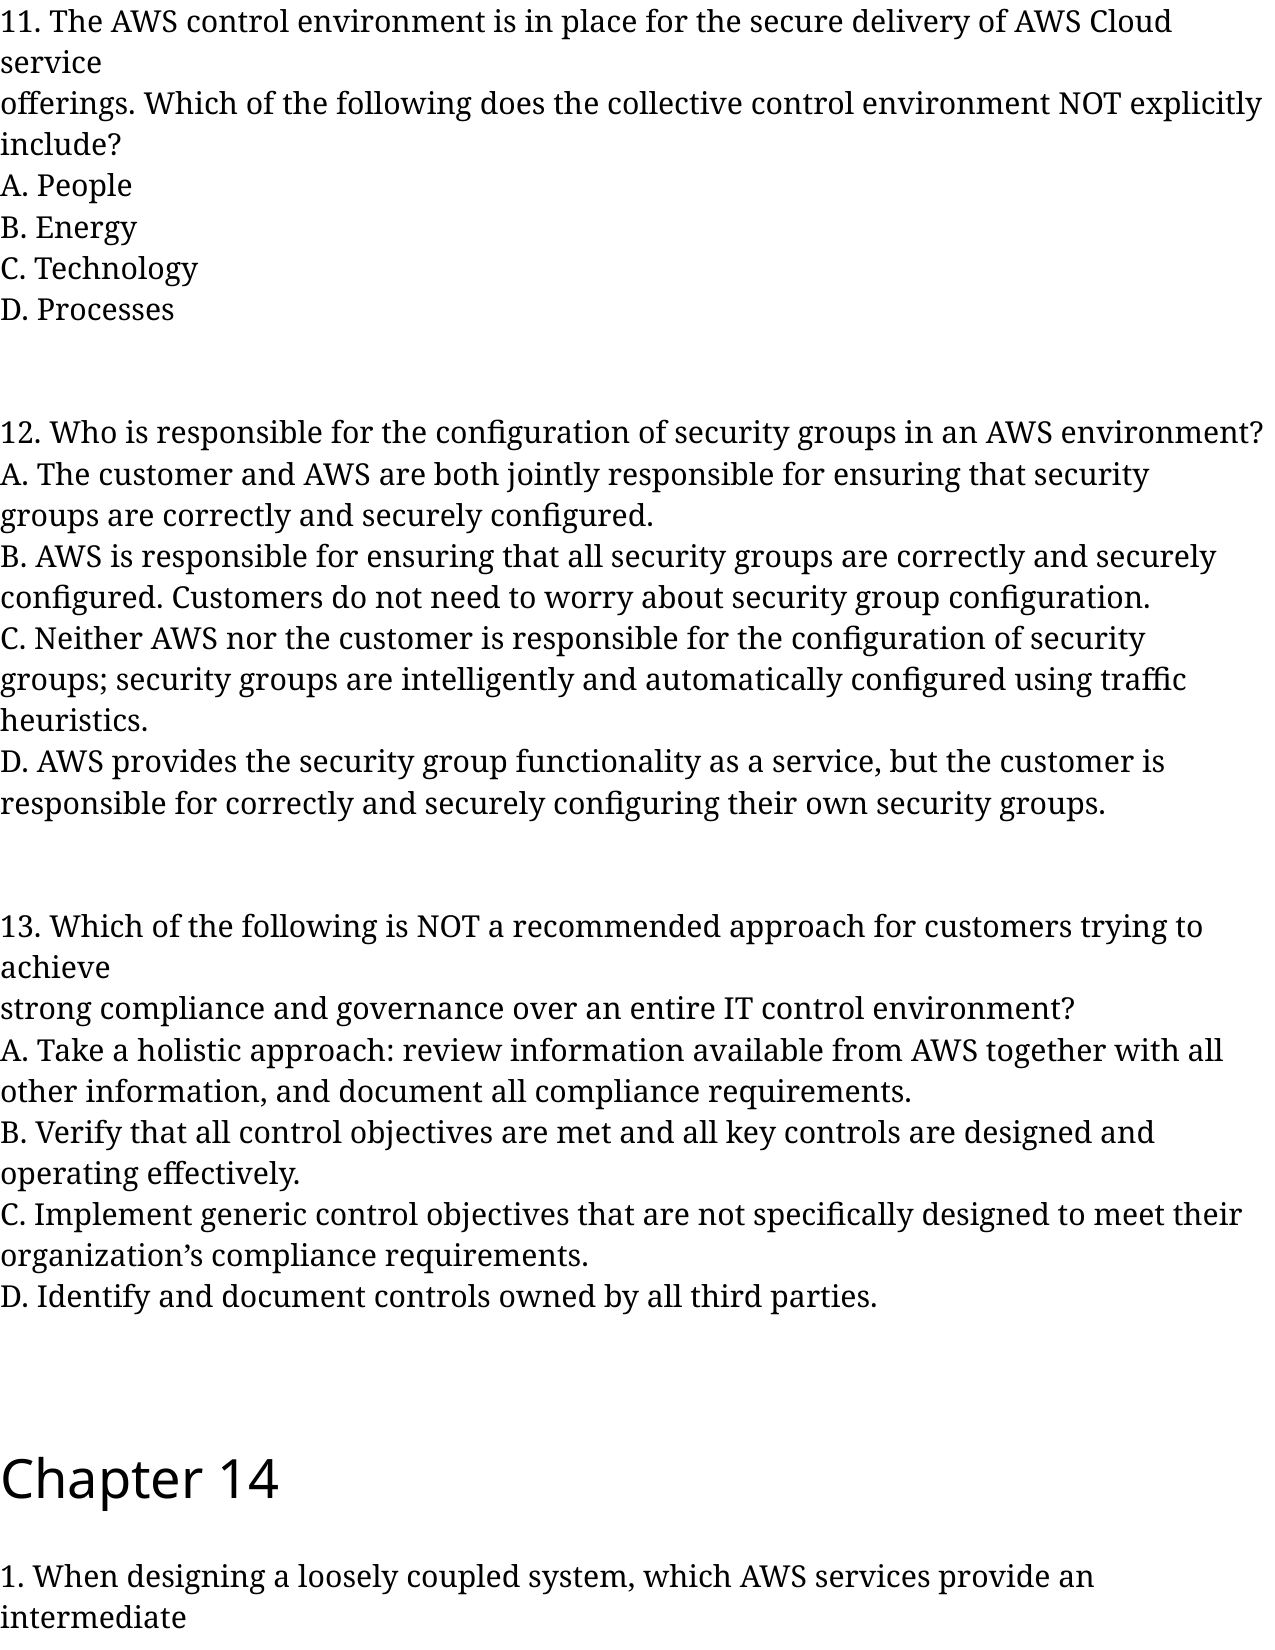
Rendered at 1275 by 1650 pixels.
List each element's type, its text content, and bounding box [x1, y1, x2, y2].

text groups are correctly and securely configured. [0, 494, 1275, 535]
text D. AWS provides the security group functionality as a service, but the customer is [0, 741, 1275, 782]
text organization’s compliance requirements. [0, 1234, 1275, 1276]
text A. The customer and AWS are both jointly responsible for ensuring that security [0, 453, 1275, 494]
text Chapter 14 [0, 1440, 1275, 1514]
text configured. Customers do not need to worry about security group configuration. [0, 576, 1275, 617]
text operating effectively. [0, 1152, 1275, 1193]
text heuristics. [0, 699, 1275, 741]
text include? [0, 123, 1275, 164]
text C. Technology [0, 247, 1275, 288]
text offerings. Which of the following does the collective control environment NOT explicitly [0, 82, 1275, 123]
text other information, and document all compliance requirements. [0, 1070, 1275, 1111]
text D. Processes [0, 288, 1275, 329]
text C. Neither AWS nor the customer is responsible for the configuration of security [0, 617, 1275, 658]
text 13. Which of the following is NOT a recommended approach for customers trying to achieve [0, 905, 1275, 987]
text groups; security groups are intelligently and automatically configured using traffic [0, 658, 1275, 699]
text 12. Who is responsible for the configuration of security groups in an AWS environment? [0, 411, 1275, 453]
text D. Identify and document controls owned by all third parties. [0, 1276, 1275, 1317]
text responsible for correctly and securely configuring their own security groups. [0, 782, 1275, 823]
text C. Implement generic control objectives that are not specifically designed to meet their [0, 1193, 1275, 1234]
text 11. The AWS control environment is in place for the secure delivery of AWS Cloud service [0, 0, 1275, 82]
text B. AWS is responsible for ensuring that all security groups are correctly and securely [0, 535, 1275, 576]
text A. Take a holistic approach: review information available from AWS together with all [0, 1029, 1275, 1070]
text B. Verify that all control objectives are met and all key controls are designed and [0, 1111, 1275, 1152]
text 1. When designing a loosely coupled system, which AWS services provide an intermediate [0, 1555, 1275, 1637]
text strong compliance and governance over an entire IT control environment? [0, 987, 1275, 1029]
text A. People [0, 164, 1275, 206]
text B. Energy [0, 206, 1275, 247]
